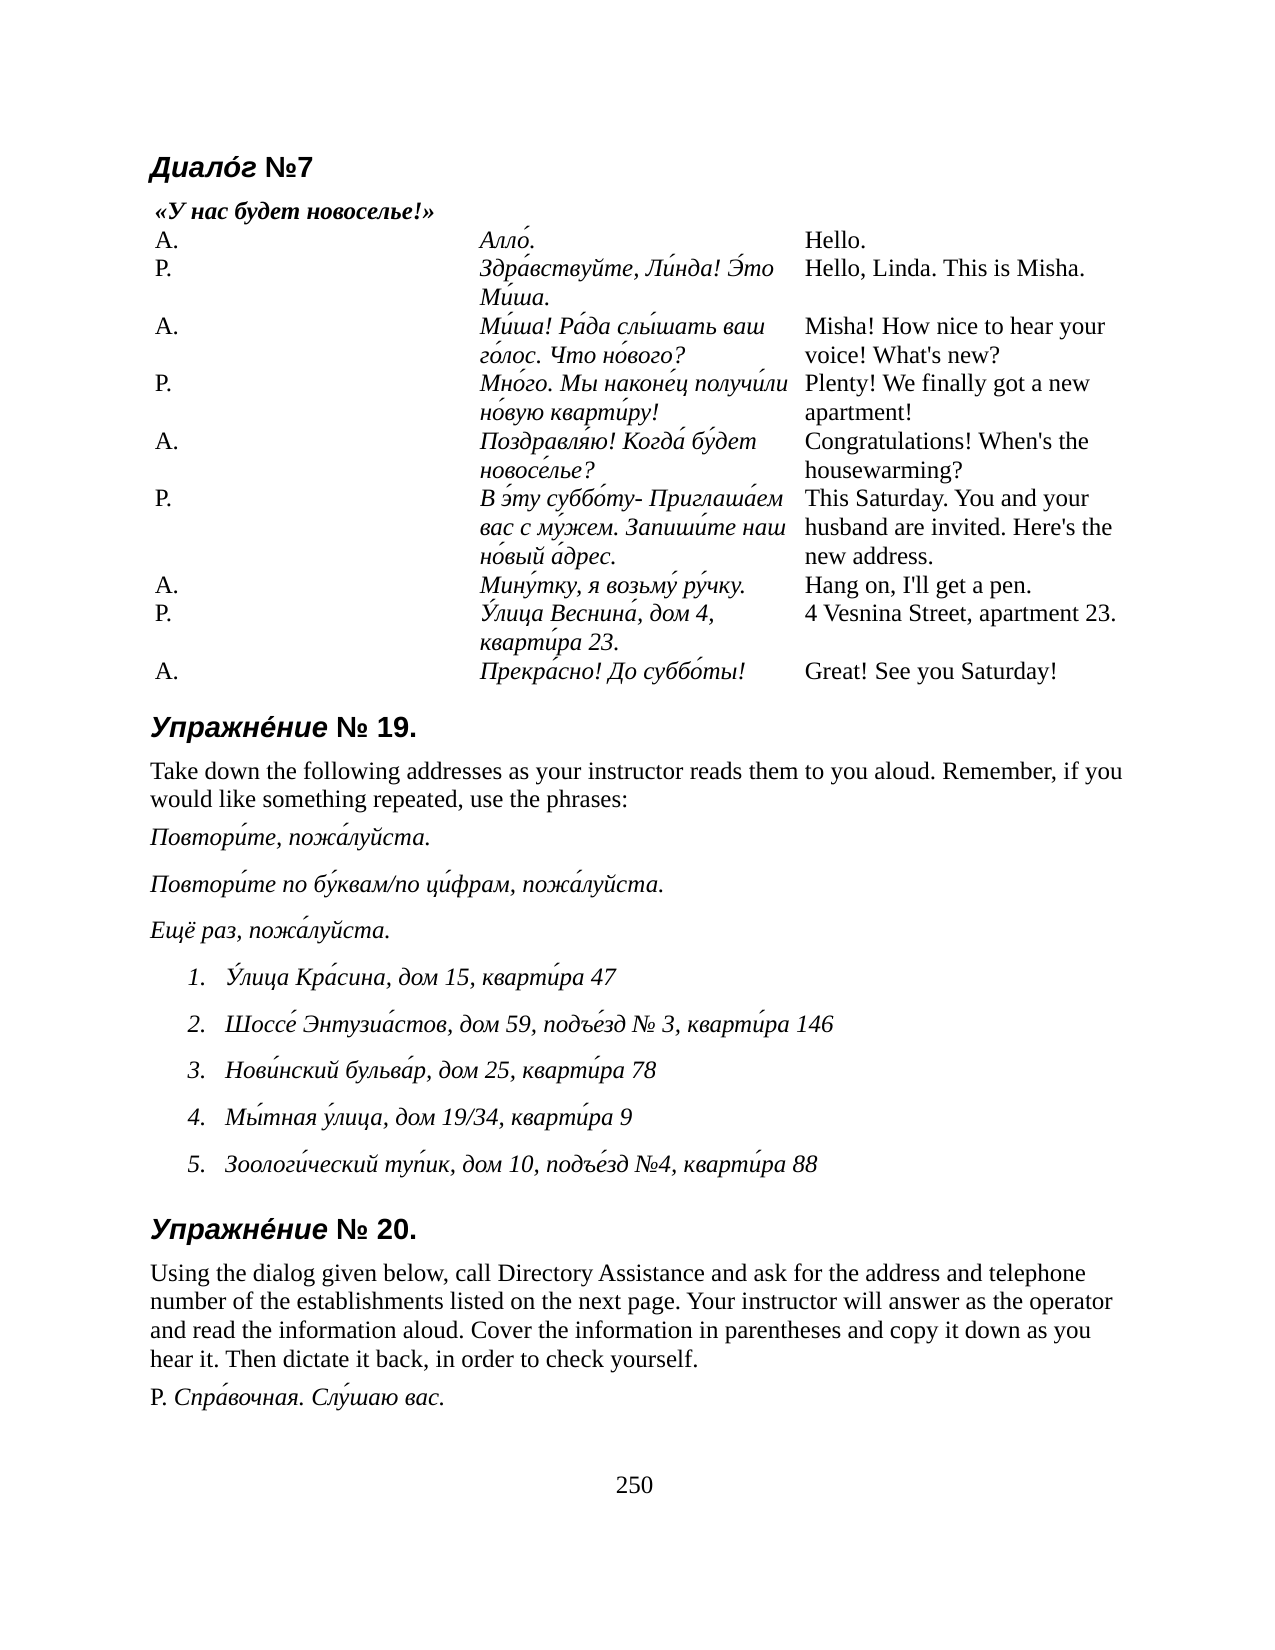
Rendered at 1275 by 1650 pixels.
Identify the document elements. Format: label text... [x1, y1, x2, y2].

list У́лица Кра́сина, дом 15, кварти́ра 47 [187, 962, 1125, 991]
list Нови́нский бульва́р, дом 25, кварти́ра 78 [187, 1056, 1125, 1084]
list Зоологи́ческий туп́ик, дом 10, подъе́зд №4, кварти́ра 88 [187, 1149, 1125, 1178]
table_cell Plenty! We finally got a new apartment! [800, 369, 1125, 426]
list Шоссе́ Энтузиа́стов, дом 59, подъе́зд № 3, кварти́ра 146 [187, 1009, 1125, 1038]
list Мы́тная у́лица, дом 19/34, кварти́ра 9 [187, 1102, 1125, 1131]
table_cell P. [150, 369, 475, 426]
table_cell Алло́. [475, 225, 800, 253]
table_cell A. [150, 656, 475, 685]
table_cell Misha! How nice to hear your voice! What's new? [800, 311, 1125, 368]
text Повтори́те, пожа́луйста. [150, 822, 1125, 851]
table_cell Мно́го. Мы наконе́ц получи́ли но́вую кварти́ру! [475, 369, 800, 426]
subtitle Диало́г №7 [150, 150, 1125, 183]
text P. Спра́вочная. Слу́шаю вас. [150, 1382, 1125, 1410]
table_cell A. [150, 426, 475, 483]
table_cell Поздравля́ю! Когда́ бу́дет новосе́лье? [475, 426, 800, 483]
table_cell Hello, Linda. This is Misha. [800, 254, 1125, 311]
table_cell Прекра́сно! До суббо́ты! [475, 656, 800, 685]
table_cell P. [150, 254, 475, 311]
table_cell Мину́тку, я возьму́ ру́чку. [475, 570, 800, 598]
table_cell A. [150, 225, 475, 253]
table_cell В э́ту суббо́ту- Приглаша́ем вас с му́жем. Запиши́те наш но́вый а́дрес. [475, 484, 800, 570]
table_cell Hang on, I'll get a pen. [800, 570, 1125, 598]
table_cell A. [150, 570, 475, 598]
subtitle Упражне́ние № 20. [150, 1212, 1125, 1245]
table_cell Congratulations! When's the housewarming? [800, 426, 1125, 483]
table_cell P. [150, 484, 475, 570]
table_cell 4 Vesnina Street, apartment 23. [800, 599, 1125, 656]
table_cell P. [150, 599, 475, 656]
table_cell Ми́ша! Ра́да слы́шать ваш го́лос. Что но́вого? [475, 311, 800, 368]
text Using the dialog given below, call Directory Assistance and ask for the address and telephone number of the establishments listed on the next page. Your instructor will answer as the operator and read the information aloud. Cover the information in parentheses and copy it down as you hear it. Then dictate it back, in order to check yourself. [150, 1258, 1125, 1373]
text Take down the following addresses as your instructor reads them to you aloud. Remember, if you would like something repeated, use the phrases: [150, 756, 1125, 813]
table_cell This Saturday. You and your husband are invited. Here's the new address. [800, 484, 1125, 570]
table_cell Great! See you Saturday! [800, 656, 1125, 685]
table_header [475, 196, 1125, 225]
table_cell Hello. [800, 225, 1125, 253]
table_cell У́лица Веснина́, дом 4, кварти́ра 23. [475, 599, 800, 656]
table_header «У нас будет новоселье!» [150, 196, 475, 225]
subtitle Упражне́ние № 19. [150, 710, 1125, 743]
text Повтори́те по бу́квам/по ци́фрам, пожа́луйста. [150, 869, 1125, 898]
table_cell A. [150, 311, 475, 368]
table_cell Здра́вствуйте, Ли́нда! Э́то Ми́ша. [475, 254, 800, 311]
text Ещё раз, пожа́луйста. [150, 916, 1125, 944]
